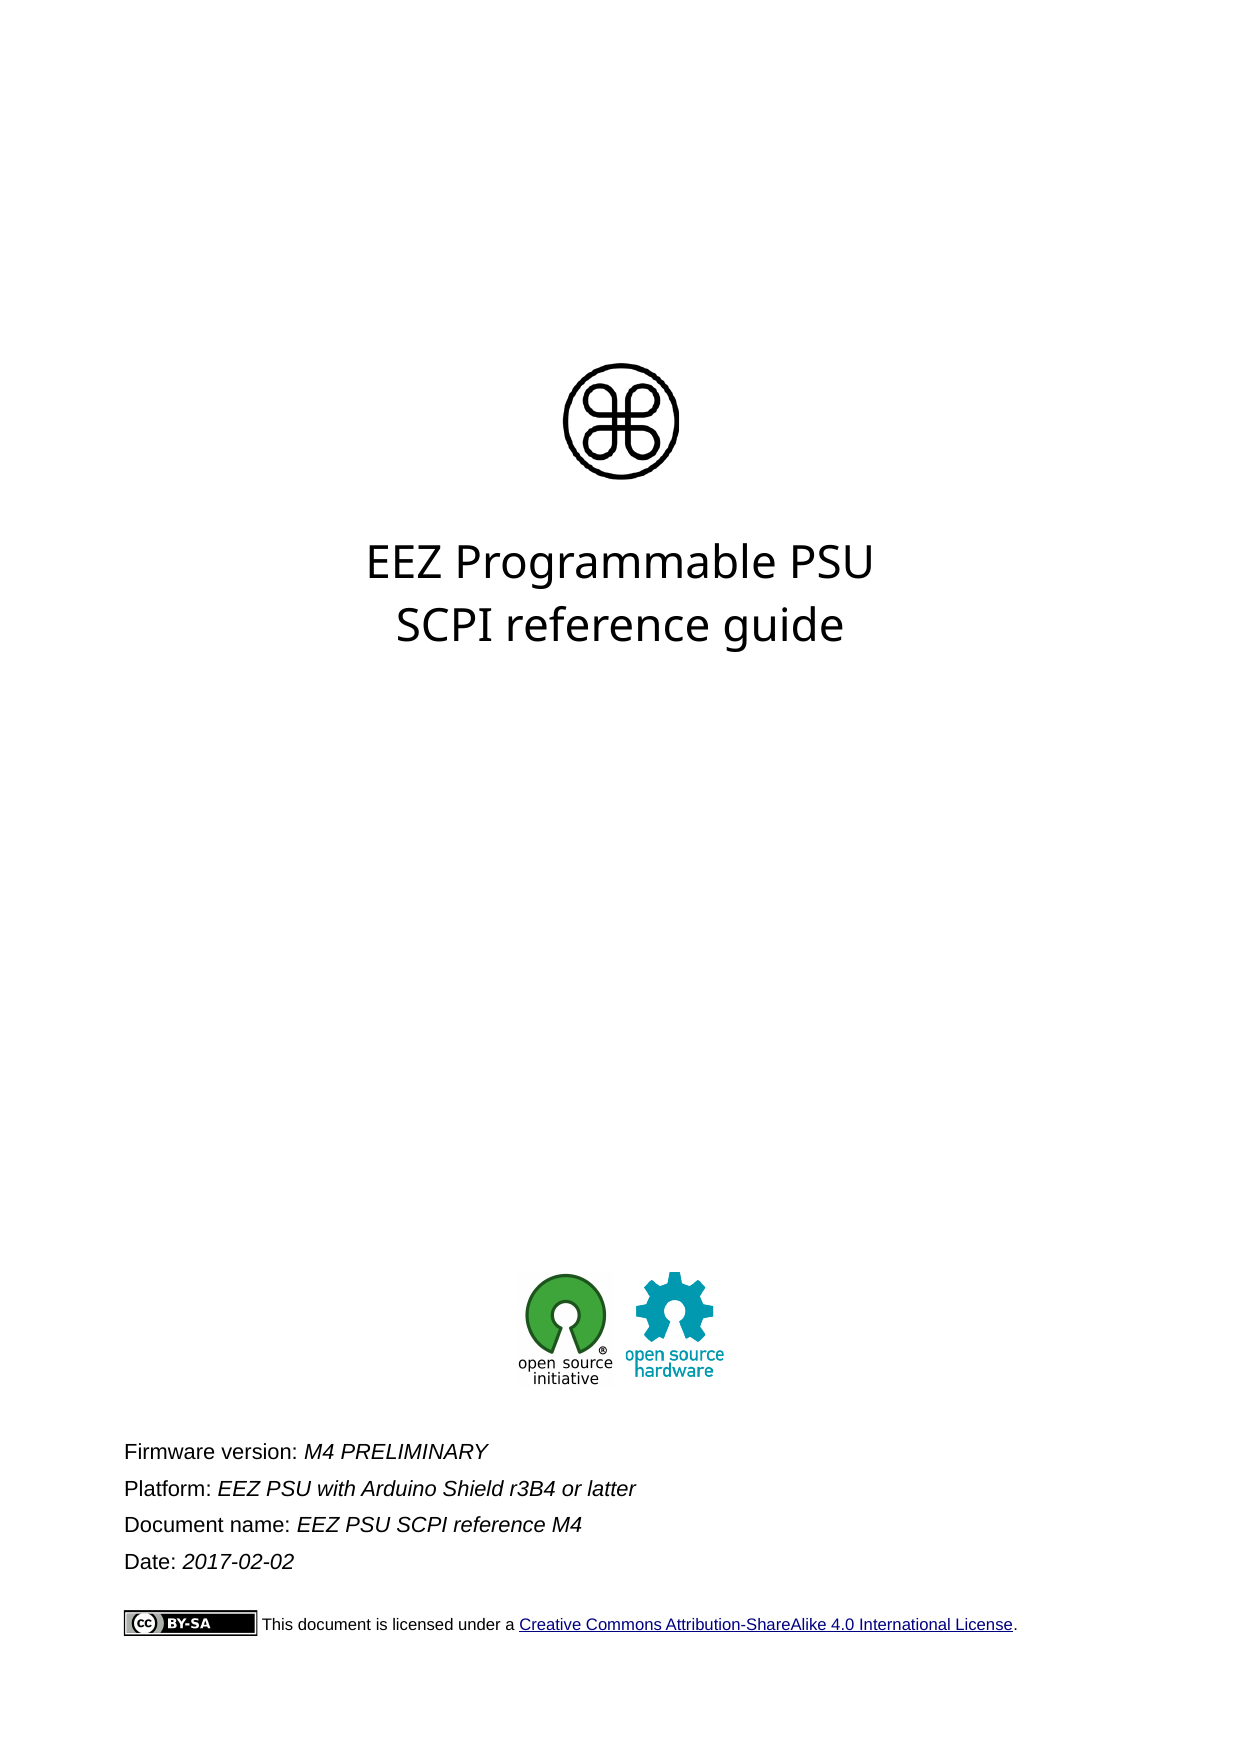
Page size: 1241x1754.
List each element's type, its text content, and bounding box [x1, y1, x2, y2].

picture [561, 361, 680, 480]
table_cell This document is licensed under a Creative Commons Attribution-ShareAlike 4.0 International License. [118, 1580, 1122, 1641]
table_cell [620, 1433, 1122, 1470]
table_cell Platform: EEZ PSU with Arduino Shield r3B4 or latter [118, 1470, 1122, 1506]
title EEZ Programmable PSU SCPI reference guide [118, 530, 1122, 655]
table_header [118, 1265, 620, 1433]
table_header [620, 1265, 1122, 1272]
table_cell [620, 1543, 1122, 1580]
table_cell Date: 2017-02-02 [118, 1543, 620, 1580]
table_cell Document name: EEZ PSU SCPI reference M4 [118, 1506, 1122, 1543]
picture [625, 1272, 724, 1377]
picture [123, 1610, 258, 1636]
table_header [620, 1273, 1122, 1433]
picture [516, 1272, 615, 1387]
table_cell Firmware version: M4 PRELIMINARY [118, 1433, 620, 1470]
